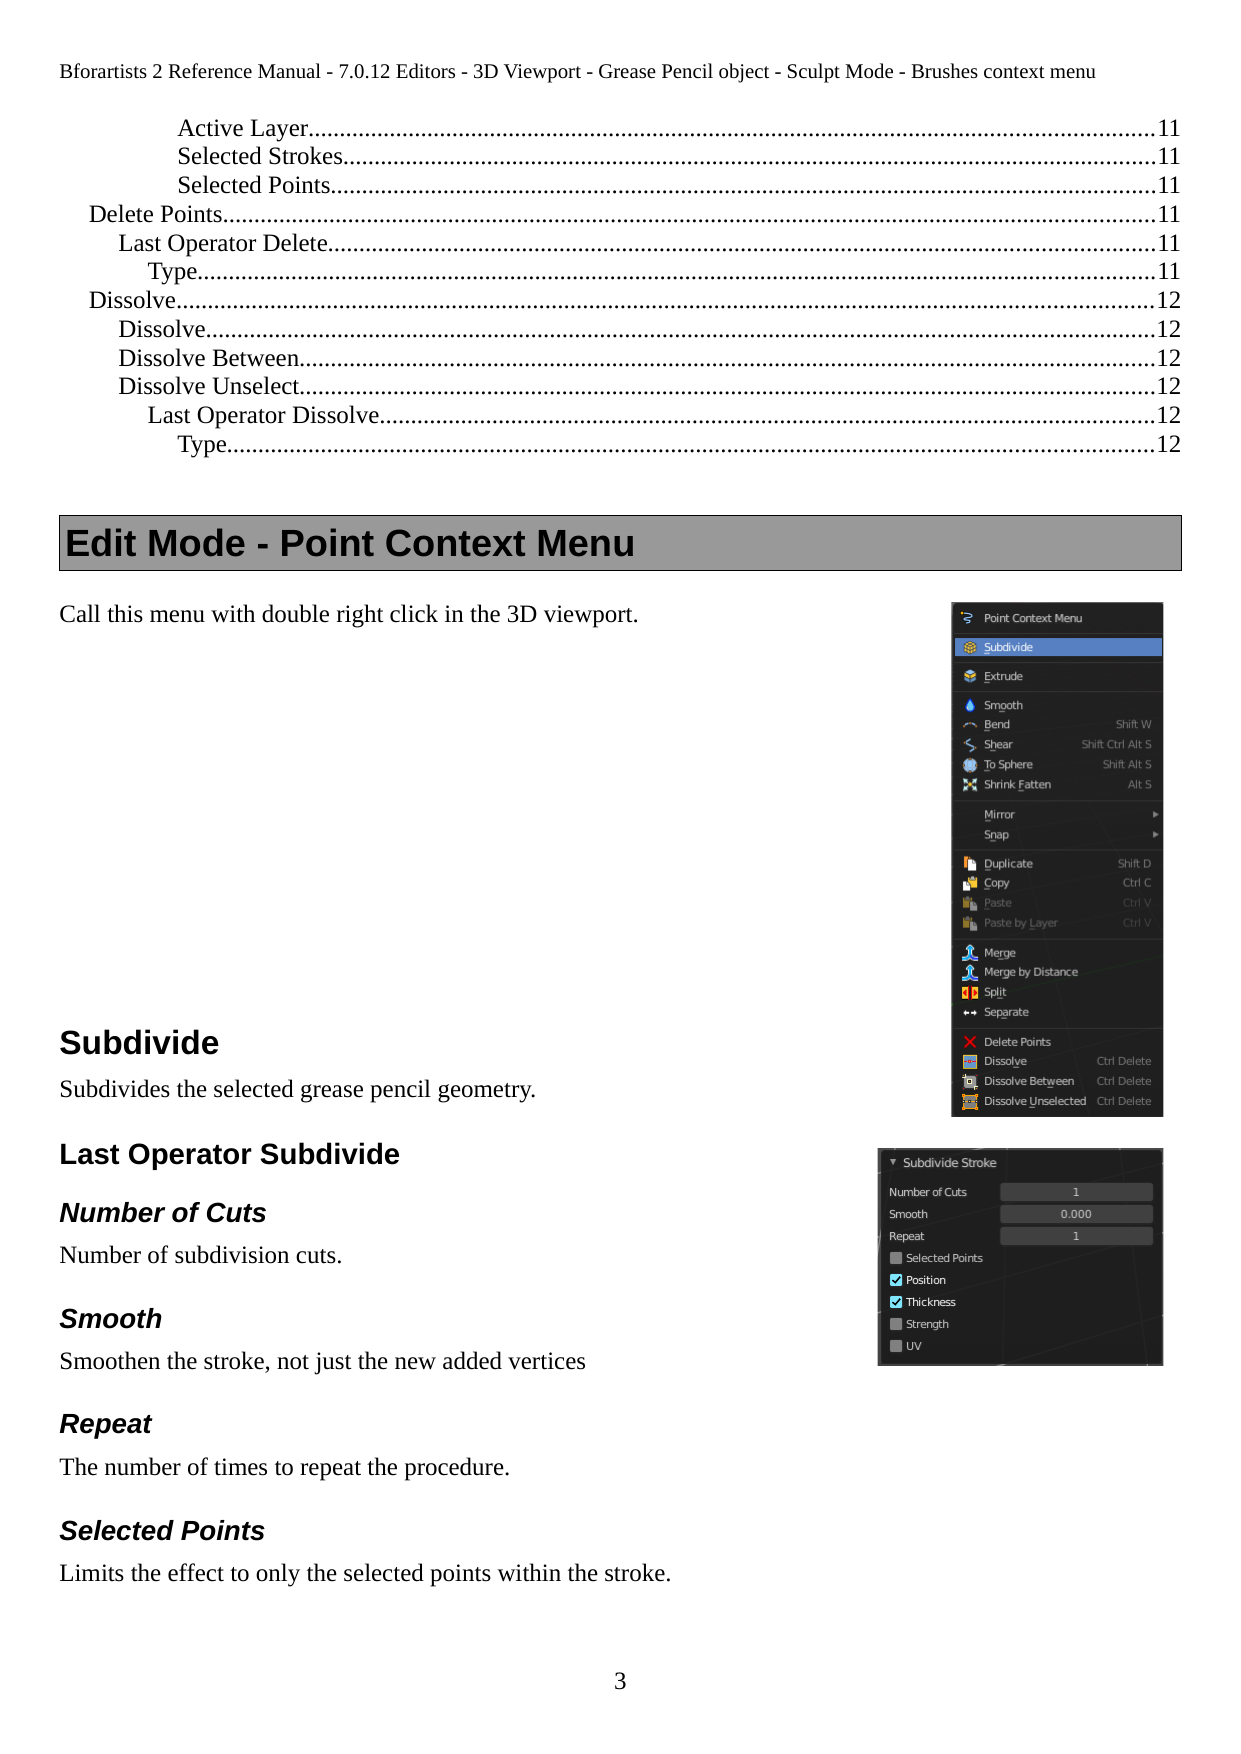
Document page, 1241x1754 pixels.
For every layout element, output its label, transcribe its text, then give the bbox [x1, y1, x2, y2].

subtitle [1164, 1302, 1181, 1334]
subtitle Selected Points [59, 1514, 1181, 1546]
text Number of subdivision cuts. [59, 1240, 877, 1269]
text Last Operator Dissolve 12 [147, 400, 1181, 429]
subtitle Last Operator Subdivide [59, 1137, 1181, 1171]
text Call this menu with double right click in the 3D viewport. [59, 599, 1181, 628]
text Type 12 [177, 429, 1181, 458]
table_header Edit Mode - Point Context Menu [60, 516, 1181, 570]
text Dissolve Between 12 [118, 343, 1181, 371]
subtitle Smooth [59, 1302, 877, 1334]
text Selected Strokes 11 [177, 141, 1181, 170]
text Last Operator Delete 11 [118, 228, 1181, 256]
subtitle [1164, 1022, 1181, 1061]
text Limits the effect to only the selected points within the stroke. [59, 1558, 1181, 1587]
text Delete Points 11 [88, 199, 1181, 228]
subtitle Repeat [59, 1408, 1181, 1440]
text Smoothen the stroke, not just the new added vertices [59, 1346, 1181, 1375]
picture [877, 1148, 1164, 1366]
text Dissolve 12 [88, 285, 1181, 314]
subtitle [1164, 1196, 1181, 1228]
text Selected Points 11 [177, 170, 1181, 199]
text The number of times to repeat the procedure. [59, 1452, 1181, 1481]
text Active Layer 11 [177, 113, 1181, 141]
subtitle Number of Cuts [59, 1196, 877, 1228]
text Dissolve Unselect 12 [118, 371, 1181, 400]
text Type 11 [147, 256, 1181, 285]
subtitle Subdivide [59, 1022, 951, 1061]
text Subdivides the selected grease pencil geometry. [59, 1074, 951, 1102]
picture [951, 602, 1164, 1117]
text Dissolve 12 [118, 314, 1181, 343]
